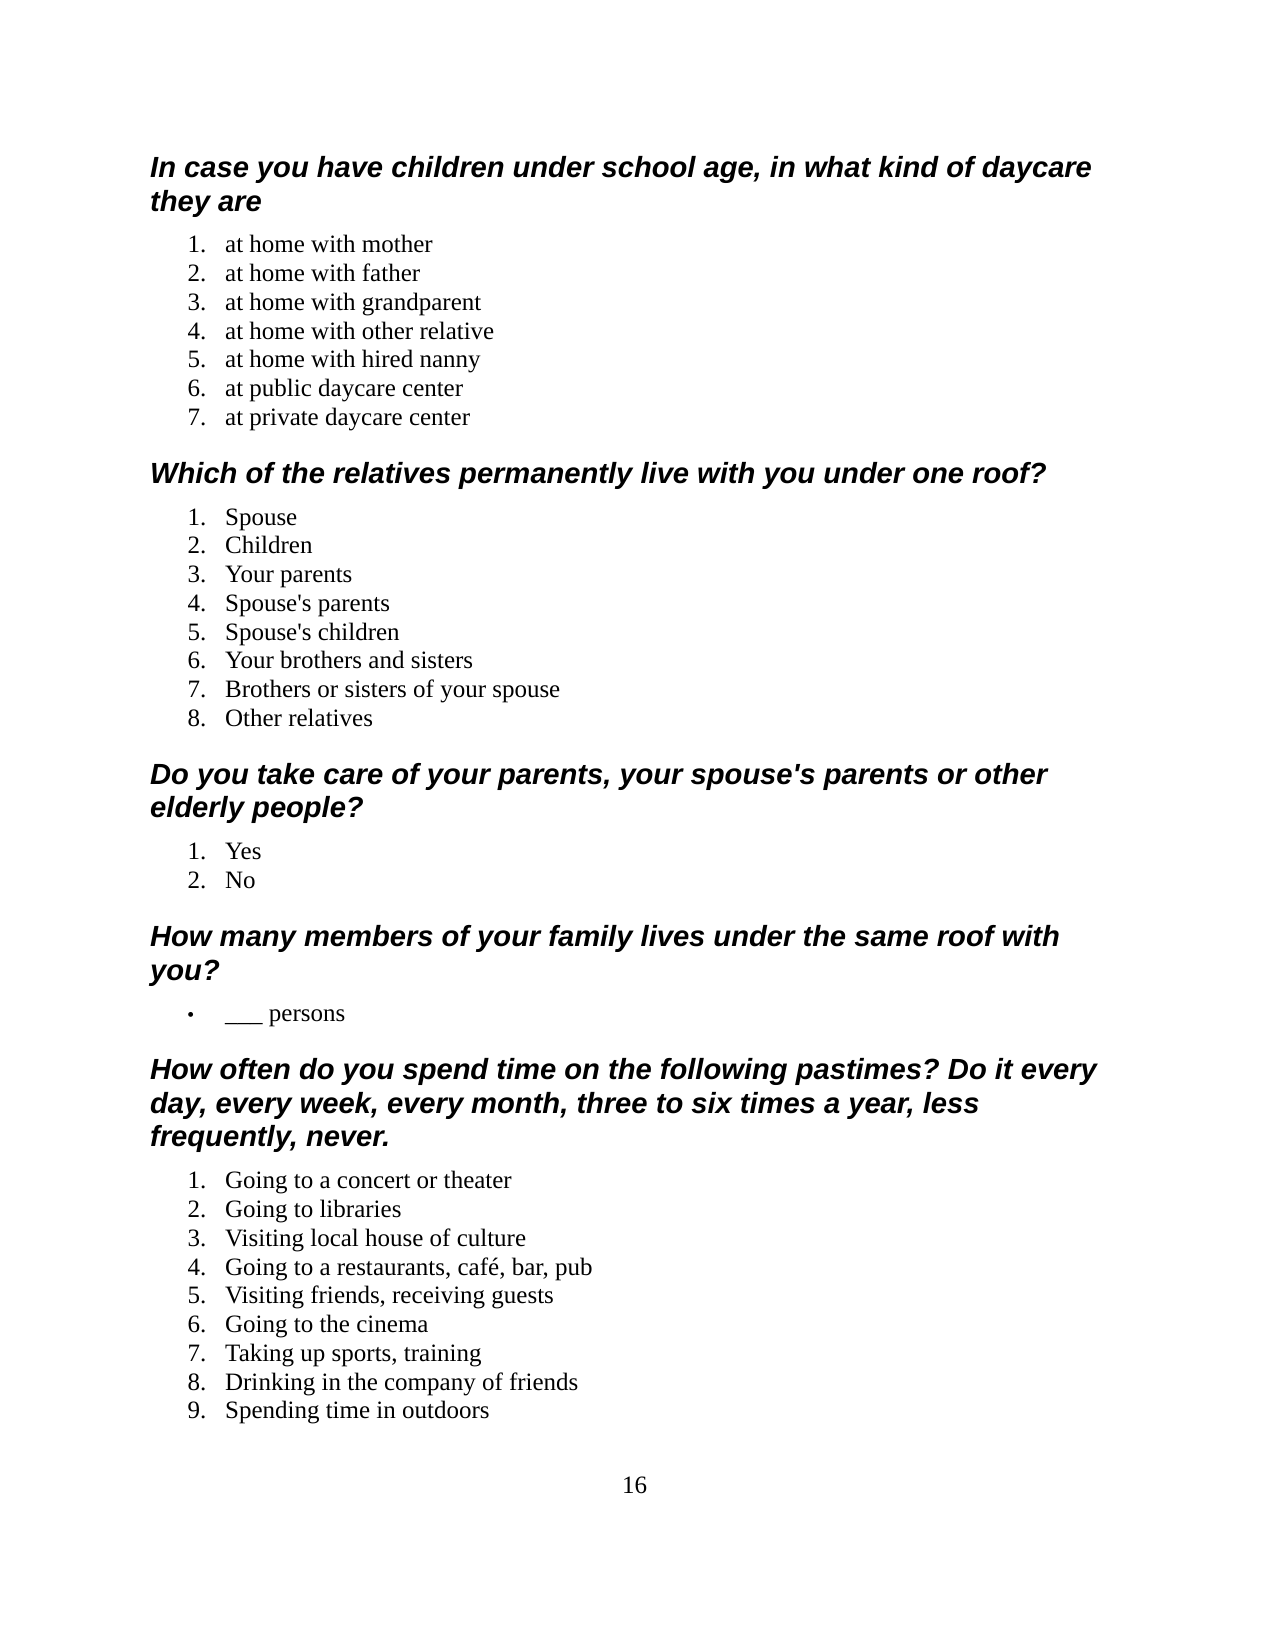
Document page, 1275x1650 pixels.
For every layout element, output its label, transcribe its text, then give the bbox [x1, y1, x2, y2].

list at home with hired nanny [187, 344, 1125, 373]
list No [187, 865, 1125, 894]
list Going to a concert or theater [187, 1165, 1125, 1194]
list at home with father [187, 258, 1125, 287]
list Spending time in outdoors [187, 1395, 1125, 1424]
list Spouse's children [187, 617, 1125, 646]
list Going to libraries [187, 1194, 1125, 1223]
list Yes [187, 836, 1125, 865]
list Spouse [187, 502, 1125, 531]
subtitle Which of the relatives permanently live with you under one roof? [150, 456, 1125, 489]
list Taking up sports, training [187, 1338, 1125, 1367]
list Visiting local house of culture [187, 1223, 1125, 1252]
list Visiting friends, receiving guests [187, 1280, 1125, 1309]
list Drinking in the company of friends [187, 1367, 1125, 1395]
list Your brothers and sisters [187, 646, 1125, 674]
list at home with other relative [187, 316, 1125, 344]
subtitle How many members of your family lives under the same roof with you? [150, 919, 1125, 986]
list Going to a restaurants, café, bar, pub [187, 1252, 1125, 1280]
subtitle How often do you spend time on the following pastimes? Do it every day, every week, every month, three to six times a year, less frequently, never. [150, 1052, 1125, 1153]
list Brothers or sisters of your spouse [187, 674, 1125, 703]
subtitle In case you have children under school age, in what kind of daycare they are [150, 150, 1125, 217]
list Children [187, 531, 1125, 559]
subtitle Do you take care of your parents, your spouse's parents or other elderly people? [150, 757, 1125, 824]
list at public daycare center [187, 373, 1125, 402]
list Going to the cinema [187, 1309, 1125, 1338]
list at home with grandparent [187, 287, 1125, 316]
list Spouse's parents [187, 588, 1125, 617]
list at home with mother [187, 229, 1125, 258]
list Other relatives [187, 703, 1125, 732]
list Your parents [187, 559, 1125, 588]
list at private daycare center [187, 402, 1125, 431]
list ___ persons [187, 998, 1125, 1027]
